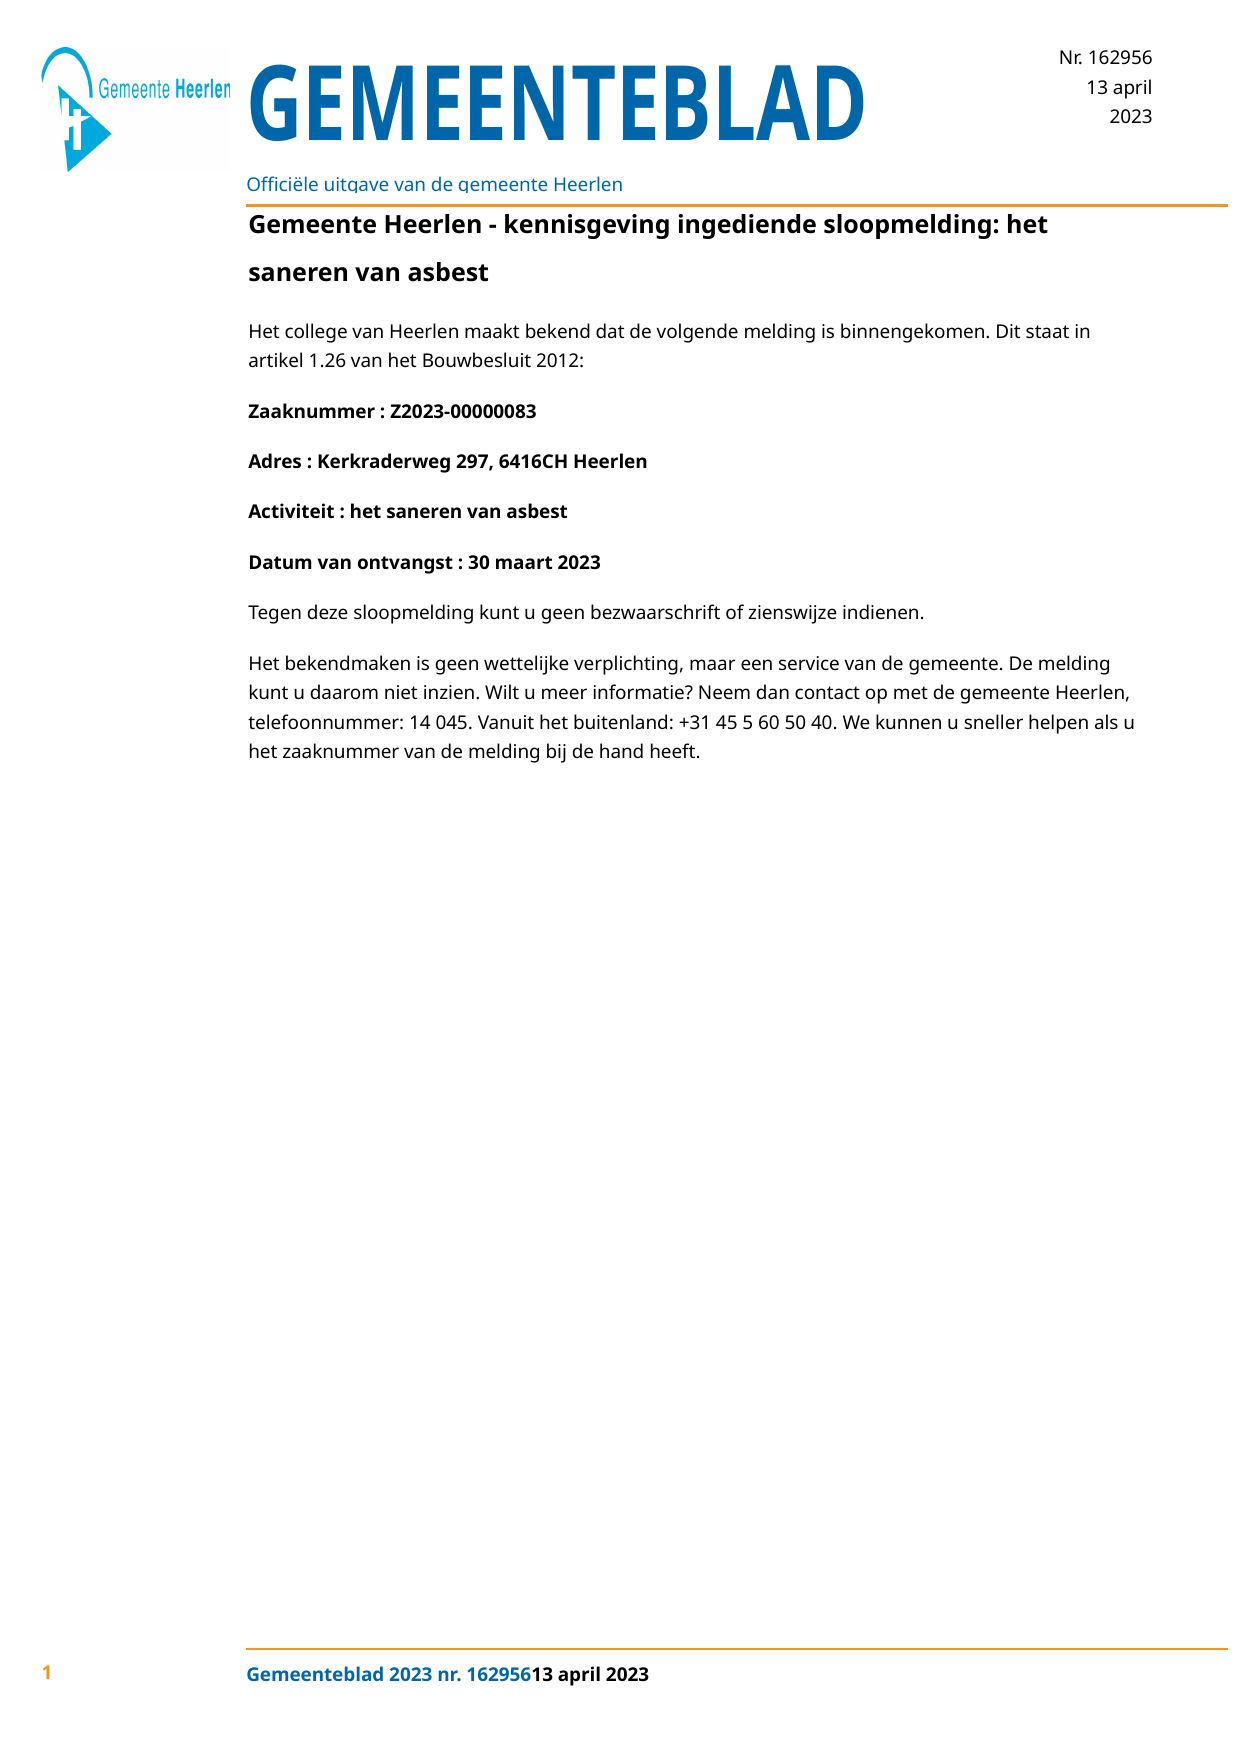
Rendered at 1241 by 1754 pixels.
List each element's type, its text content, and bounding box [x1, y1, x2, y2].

text Tegen deze sloopmelding kunt u geen bezwaarschrift of zienswijze indienen. [248, 599, 1152, 625]
text Zaaknummer : Z2023-00000083 [248, 398, 1152, 424]
text Het bekendmaken is geen wettelijke verplichting, maar een service van de gemeente. De melding kunt u daarom niet inzien. Wilt u meer informatie? Neem dan contact op met de gemeente Heerlen, telefoonnummer: 14 045. Vanuit het buitenland: +31 45 5 60 50 40. We kunnen u sneller helpen als u het zaaknummer van de melding bij de hand heeft. [248, 650, 1152, 764]
picture [41, 47, 231, 172]
text Activiteit : het saneren van asbest [248, 499, 1152, 524]
text Datum van ontvangst : 30 maart 2023 [248, 549, 1152, 575]
picture [41, 47, 59, 70]
text Adres : Kerkraderweg 297, 6416CH Heerlen [248, 448, 1152, 474]
text Het college van Heerlen maakt bekend dat de volgende melding is binnengekomen. Dit staat in artikel 1.26 van het Bouwbesluit 2012: [248, 318, 1152, 373]
text Gemeente Heerlen - kennisgeving ingediende sloopmelding: het saneren van asbest [248, 207, 1152, 288]
